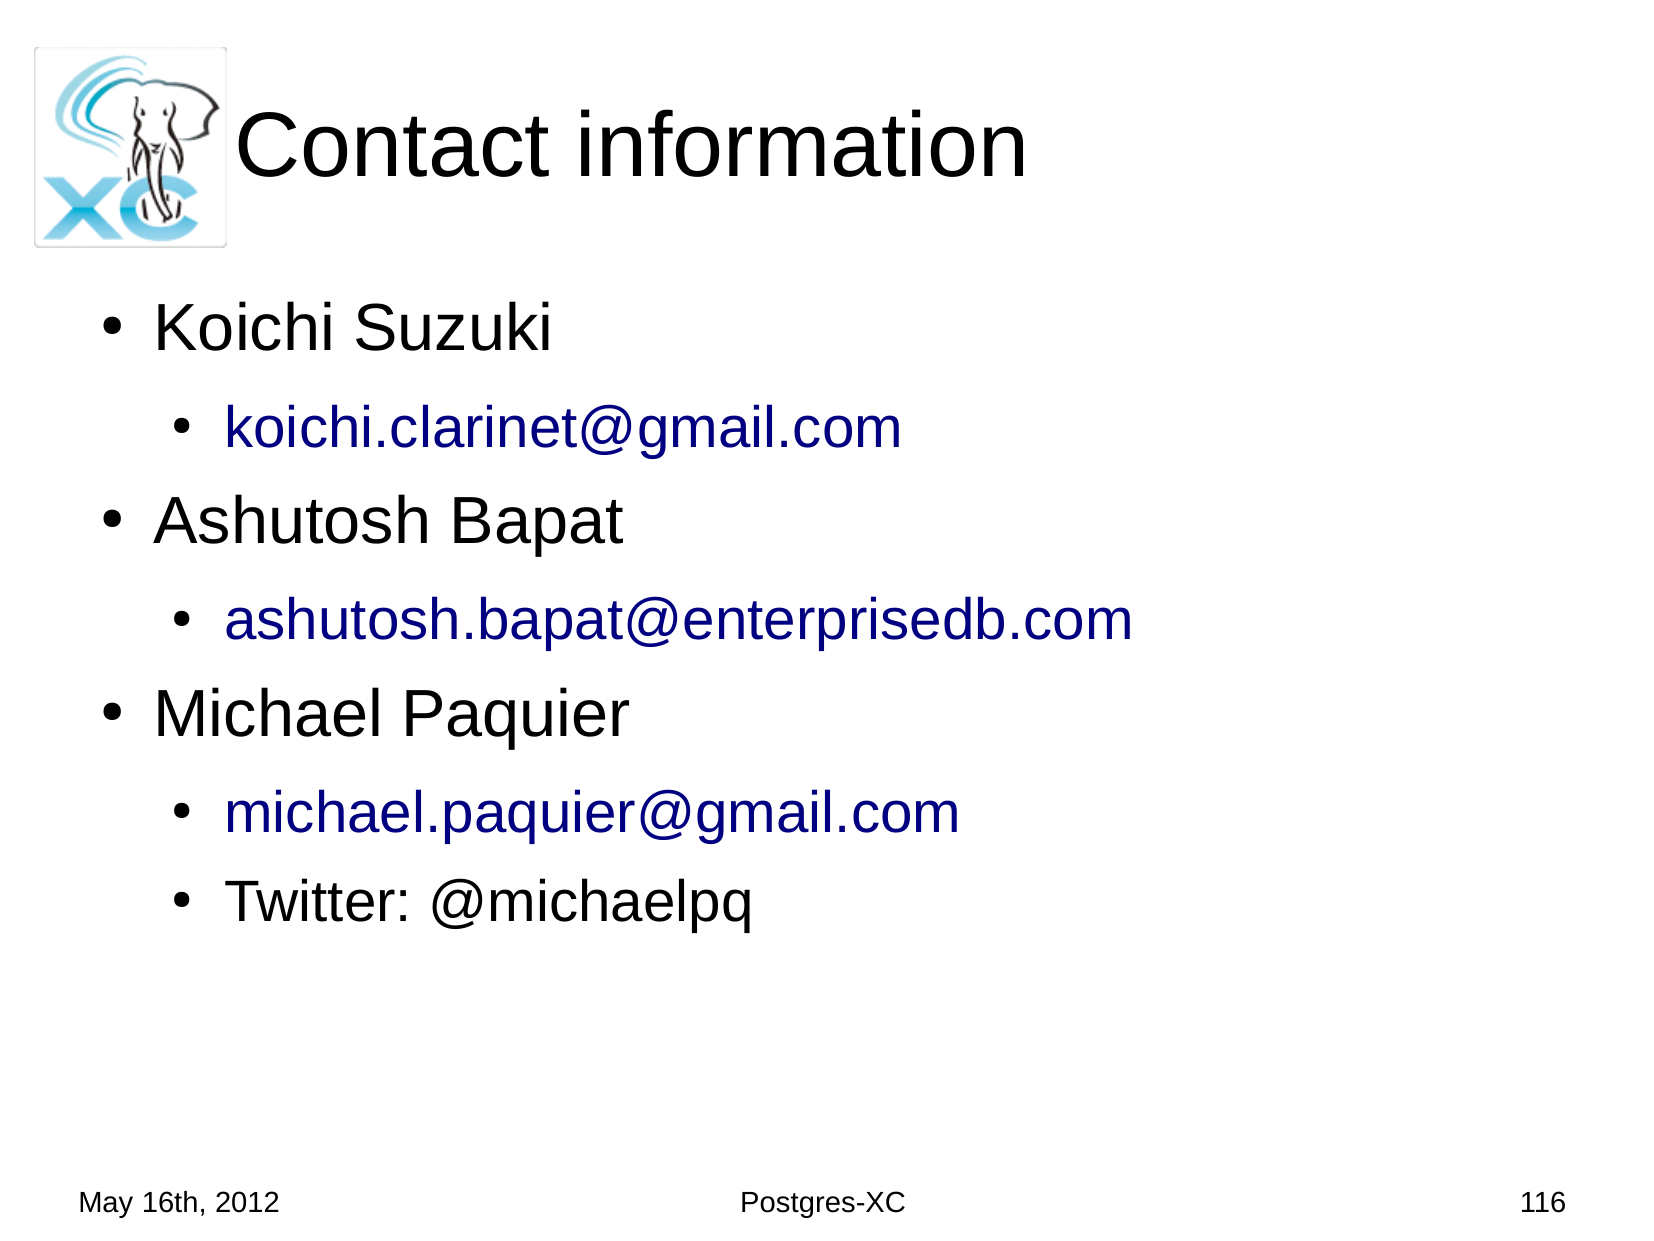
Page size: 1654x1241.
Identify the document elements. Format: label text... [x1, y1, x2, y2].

picture [34, 47, 227, 248]
title Contact information [234, 40, 1599, 248]
list Koichi Suzuki koichi.clarinet@gmail.com Ashutosh Bapat ashutosh.bapat@enterprisedb.com Michael Paquier michael.paquier@gmail.com Twitter: @michaelpq [82, 290, 1571, 1010]
